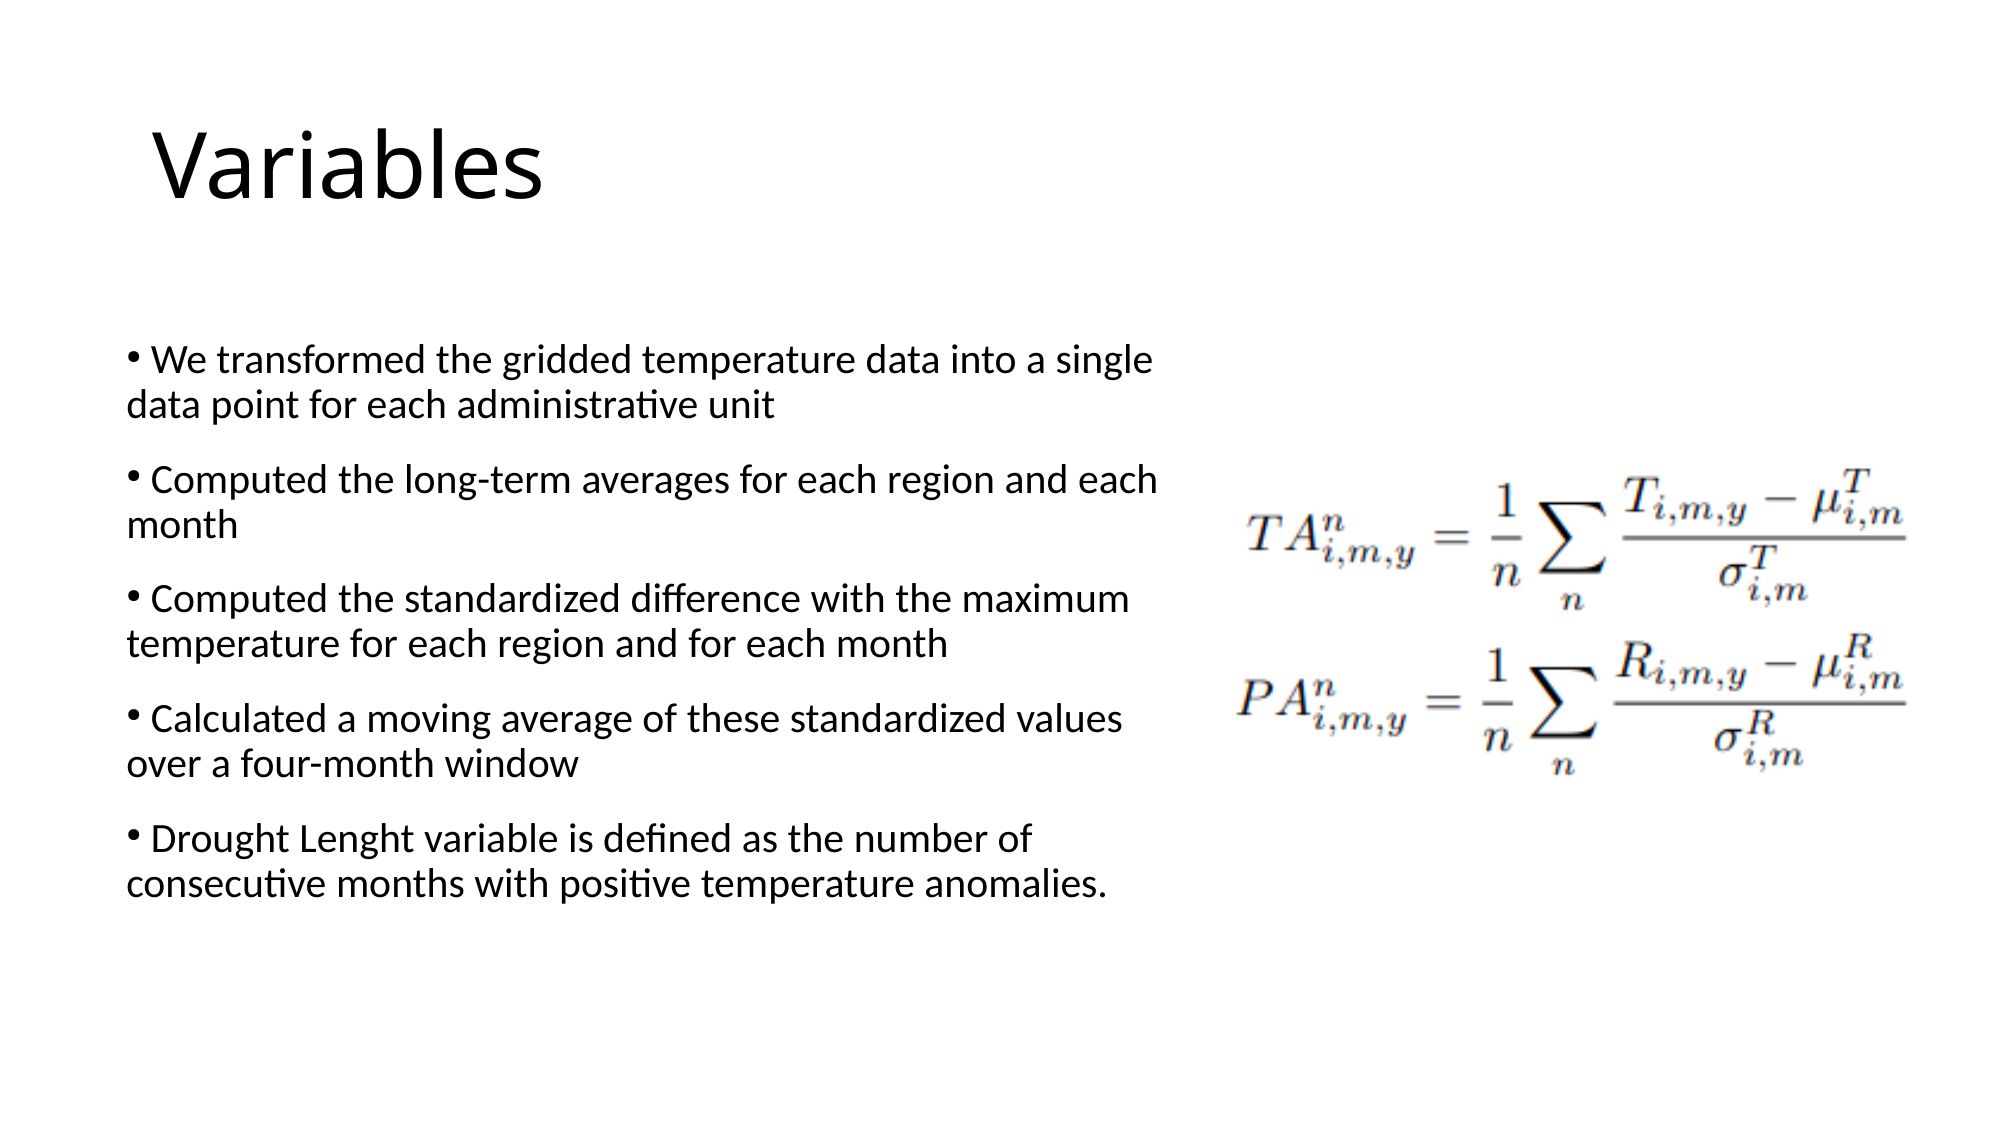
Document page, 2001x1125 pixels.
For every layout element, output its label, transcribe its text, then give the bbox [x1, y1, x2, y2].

list We transformed the gridded temperature data into a single data point for each administrative unit Computed the long-term averages for each region and each month Computed the standardized difference with the maximum temperature for each region and for each month Calculated a moving average of these standardized values over a four-month window Drought Lenght variable is defined as the number of consecutive months with positive temperature anomalies. [111, 330, 1203, 976]
title Variables [137, 59, 1863, 278]
picture [1202, 437, 1949, 804]
